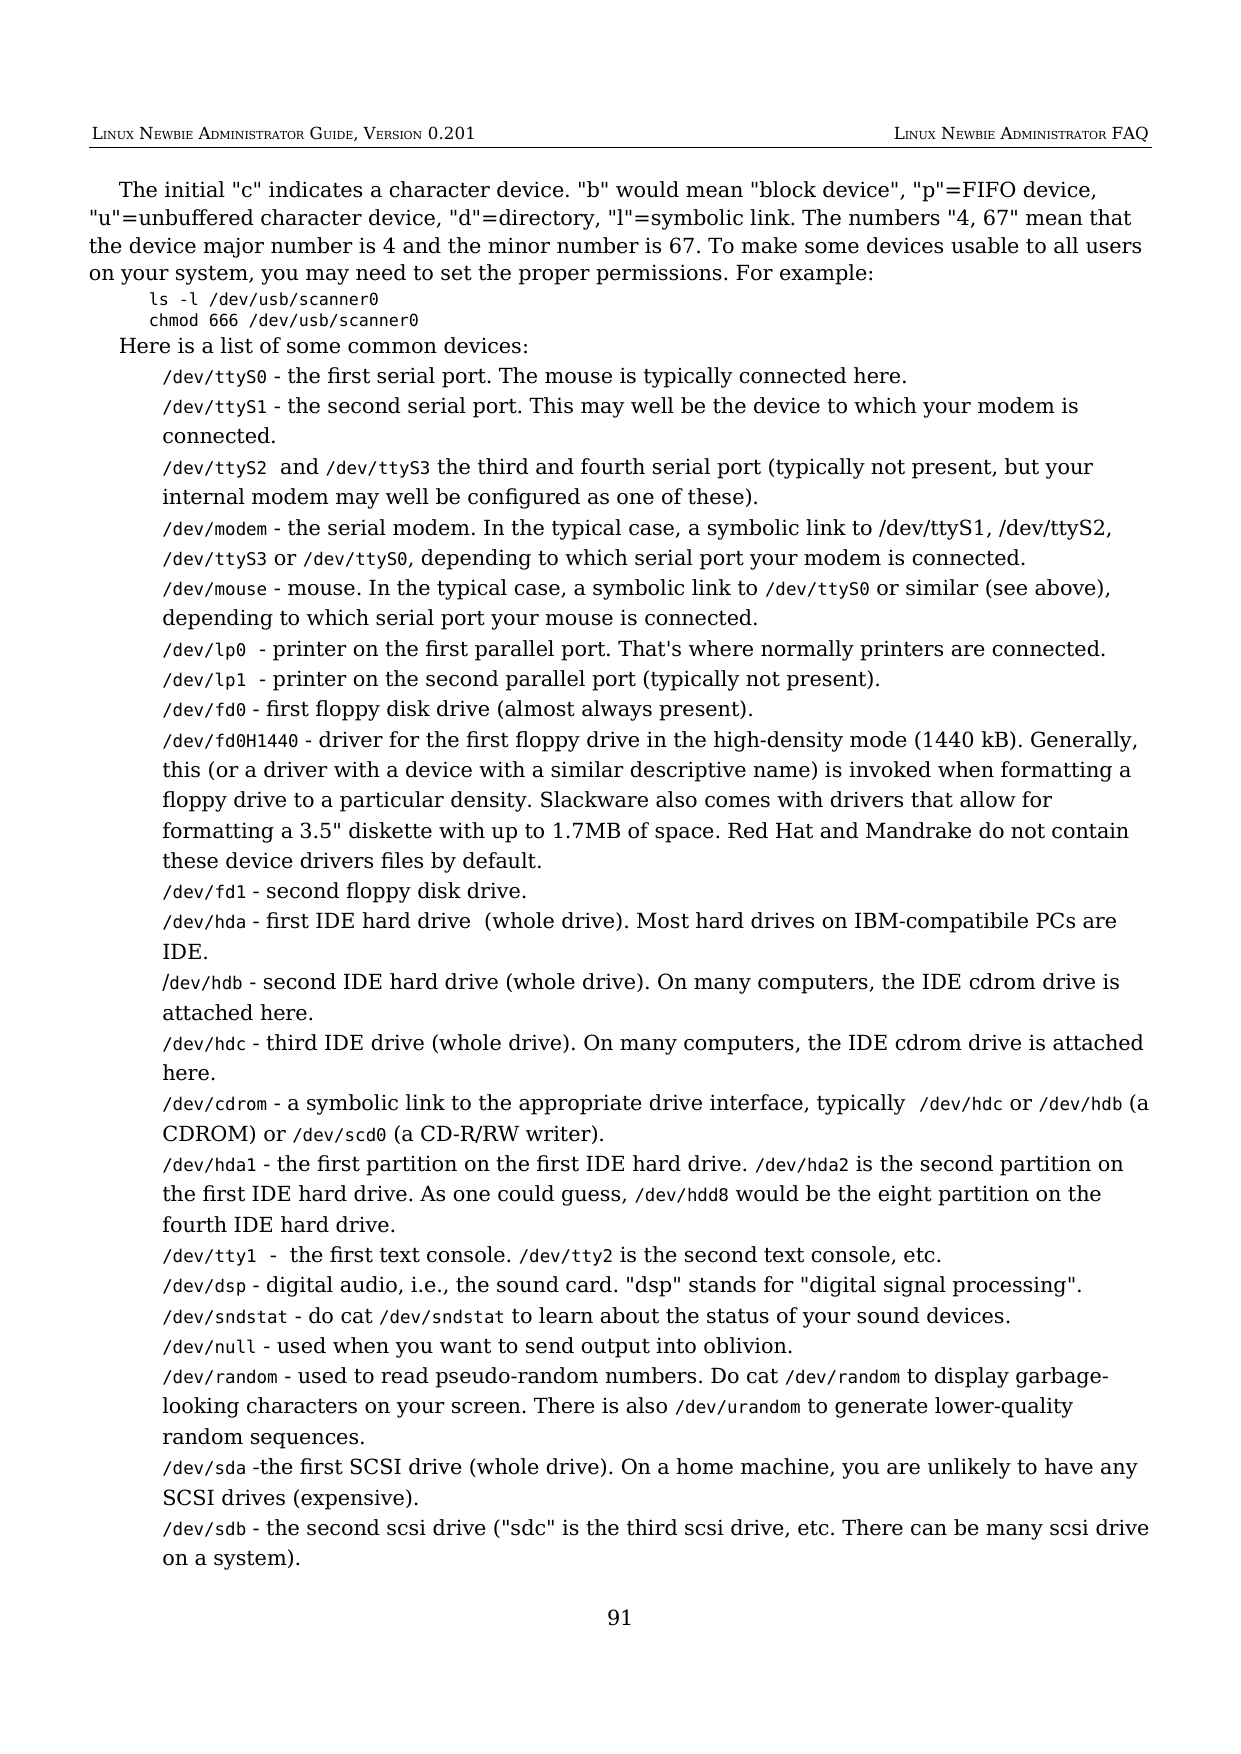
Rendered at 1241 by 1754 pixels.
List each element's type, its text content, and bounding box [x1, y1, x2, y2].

text /dev/fd1 - second floppy disk drive. [162, 879, 1152, 904]
text /dev/cdrom - a symbolic link to the appropriate drive interface, typically /dev/hdc or /dev/hdb (a CDROM) or /dev/scd0 (a CD-R/RW writer). [162, 1092, 1152, 1146]
text /dev/lp1 - printer on the second parallel port (typically not present). [162, 667, 1152, 691]
text /dev/fd0H1440 - driver for the first floppy drive in the high-density mode (1440 kB). Generally, this (or a driver with a device with a similar descriptive name) is invoked when formatting a floppy drive to a particular density. Slackware also comes with drivers that allow for formatting a 3.5" diskette with up to 1.7MB of space. Red Hat and Mandrake do not contain these device drivers files by default. [162, 728, 1152, 873]
text chmod 666 /dev/usb/scanner0 [148, 311, 1152, 330]
text /dev/sdb - the second scsi drive ("sdc" is the third scsi drive, etc. There can be many scsi drive on a system). [162, 1516, 1152, 1571]
text /dev/mouse - mouse. In the typical case, a symbolic link to /dev/ttyS0 or similar (see above), depending to which serial port your mouse is connected. [162, 576, 1152, 631]
text /dev/hdc - third IDE drive (whole drive). On many computers, the IDE cdrom drive is attached here. [162, 1031, 1152, 1086]
text /dev/sndstat - do cat /dev/sndstat to learn about the status of your sound devices. [162, 1304, 1152, 1328]
text /dev/sda -the first SCSI drive (whole drive). On a home machine, you are unlikely to have any SCSI drives (expensive). [162, 1455, 1152, 1510]
text /dev/hda - first IDE hard drive (whole drive). Most hard drives on IBM-compatibile PCs are IDE. [162, 910, 1152, 964]
text /dev/hda1 - the first partition on the first IDE hard drive. /dev/hda2 is the second partition on the first IDE hard drive. As one could guess, /dev/hdd8 would be the eight partition on the fourth IDE hard drive. [162, 1152, 1152, 1237]
text /dev/modem - the serial modem. In the typical case, a symbolic link to /dev/ttyS1, /dev/ttyS2, /dev/ttyS3 or /dev/ttyS0, depending to which serial port your modem is connected. [162, 516, 1152, 570]
text /dev/ttyS1 - the second serial port. This may well be the device to which your modem is connected. [162, 394, 1152, 449]
text /dev/ttyS2 and /dev/ttyS3 the third and fourth serial port (typically not present, but your internal modem may well be configured as one of these). [162, 455, 1152, 509]
text /dev/random - used to read pseudo-random numbers. Do cat /dev/random to display garbage-looking characters on your screen. There is also /dev/urandom to generate lower-quality random sequences. [162, 1364, 1152, 1449]
text /dev/ttyS0 - the first serial port. The mouse is typically connected here. [162, 364, 1152, 388]
text /dev/dsp - digital audio, i.e., the sound card. "dsp" stands for "digital signal processing". [162, 1273, 1152, 1298]
text /dev/fd0 - first floppy disk drive (almost always present). [162, 697, 1152, 722]
text /dev/hdb - second IDE hard drive (whole drive). On many computers, the IDE cdrom drive is attached here. [162, 970, 1152, 1025]
text Here is a list of some common devices: [88, 334, 1152, 358]
text /dev/tty1 - the first text console. /dev/tty2 is the second text console, etc. [162, 1243, 1152, 1267]
text /dev/null - used when you want to send output into oblivion. [162, 1334, 1152, 1358]
text ls -l /dev/usb/scanner0 [148, 289, 1152, 309]
text The initial "c" indicates a character device. "b" would mean "block device", "p"=FIFO device, "u"=unbuffered character device, "d"=directory, "l"=symbolic link. The numbers "4, 67" mean that the device major number is 4 and the minor number is 67. To make some devices usable to all users on your system, you may need to set the proper permissions. For example: [88, 178, 1152, 286]
text /dev/lp0 - printer on the first parallel port. That's where normally printers are connected. [162, 637, 1152, 661]
